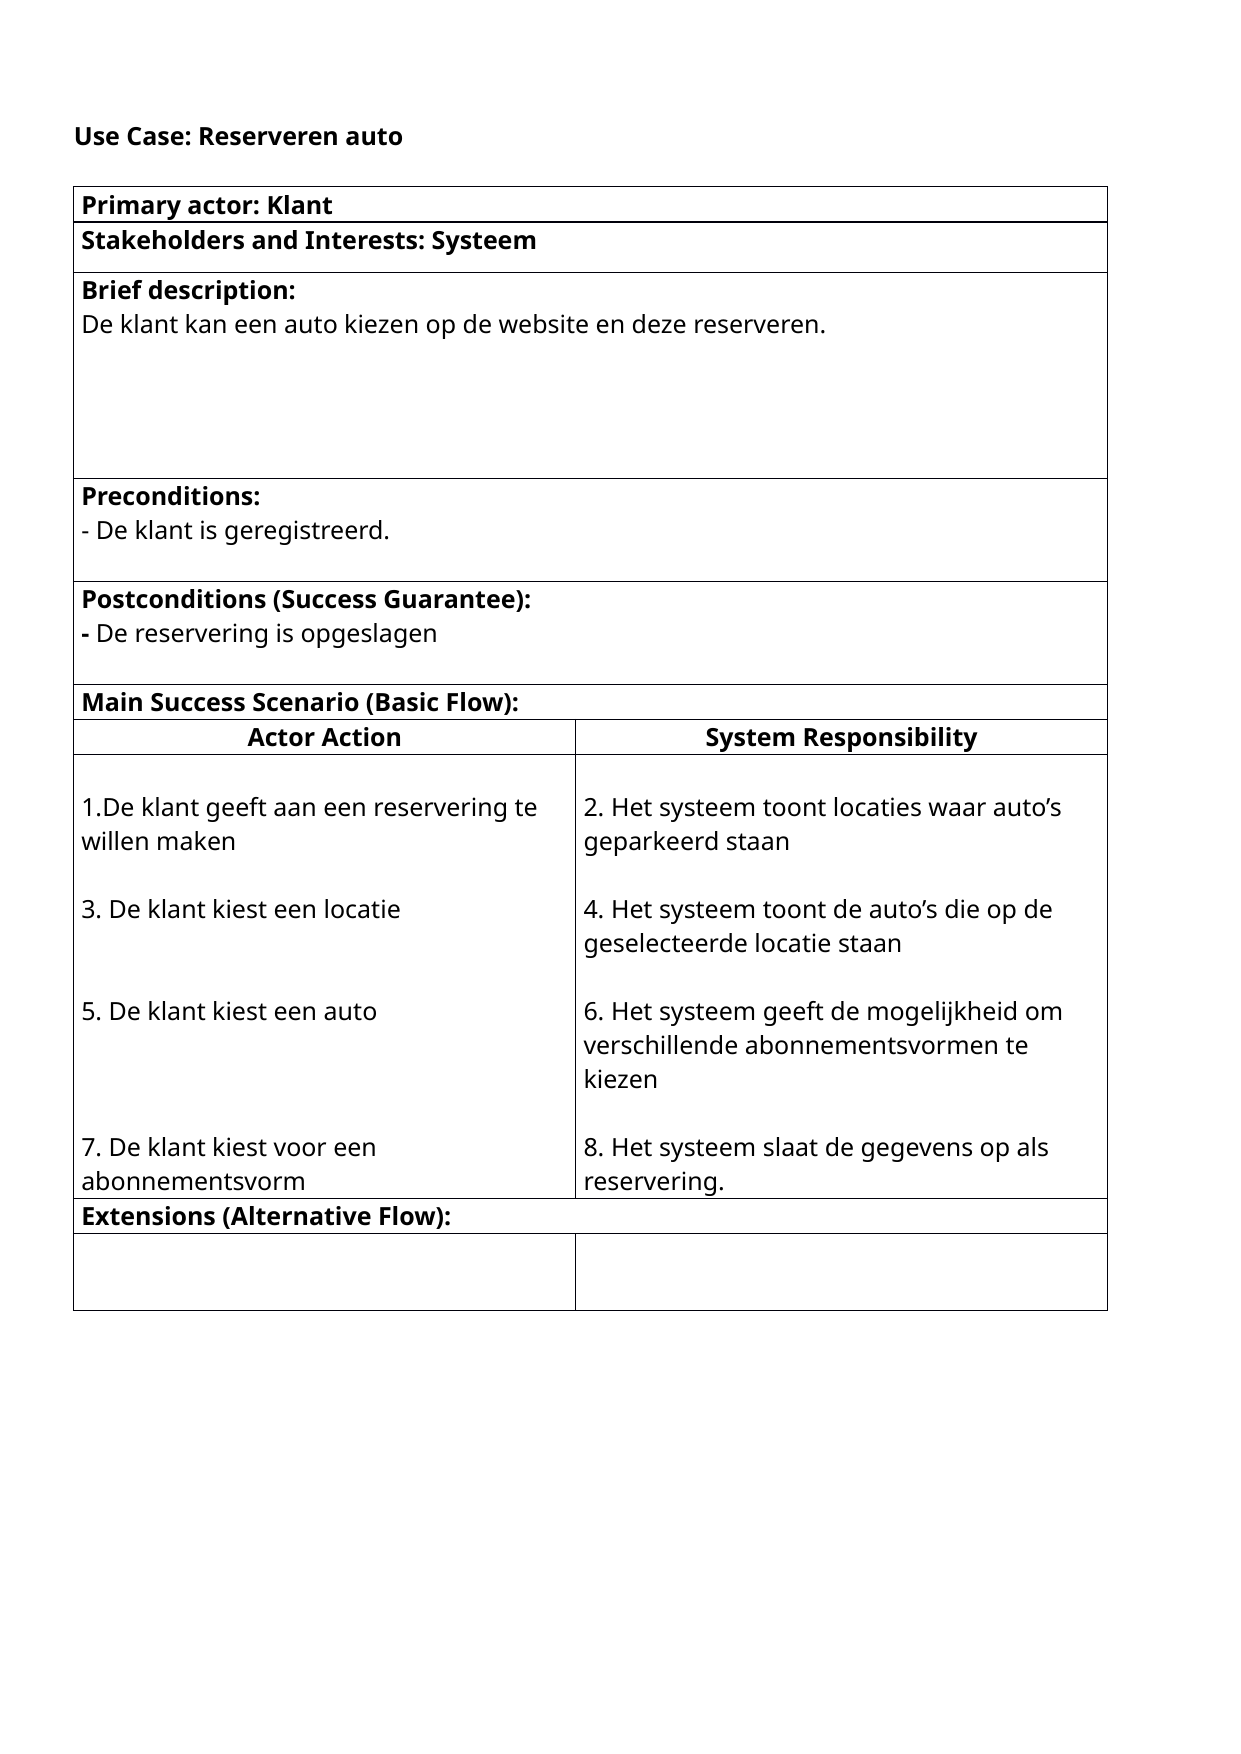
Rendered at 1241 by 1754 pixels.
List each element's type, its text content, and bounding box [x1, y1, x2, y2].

table_cell 1.De klant geeft aan een reservering te willen maken 3. De klant kiest een locatie 5. De klant kiest een auto 7. De klant kiest voor een abonnementsvorm [74, 755, 575, 1198]
table_cell Actor Action [74, 720, 575, 754]
table_cell [576, 1234, 1107, 1309]
table_cell Stakeholders and Interests: Systeem [74, 223, 1107, 272]
table_cell Main Success Scenario (Basic Flow): [74, 685, 1107, 719]
table_cell Preconditions: - De klant is geregistreerd. [74, 479, 1107, 581]
table_cell System Responsibility [576, 720, 1107, 754]
table_cell Postconditions (Success Guarantee): - De reservering is opgeslagen [74, 582, 1107, 684]
text Use Case: Reserveren auto [74, 118, 1122, 152]
table_cell 2. Het systeem toont locaties waar auto’s geparkeerd staan 4. Het systeem toont de auto’s die op de geselecteerde locatie staan 6. Het systeem geeft de mogelijkheid om verschillende abonnementsvormen te kiezen 8. Het systeem slaat de gegevens op als reservering. [576, 755, 1107, 1198]
table_cell Extensions (Alternative Flow): [74, 1199, 1107, 1233]
table_header Primary actor: Klant [74, 187, 1107, 221]
table_cell [74, 1234, 575, 1309]
table_cell Brief description: De klant kan een auto kiezen op de website en deze reserveren. [74, 273, 1107, 477]
